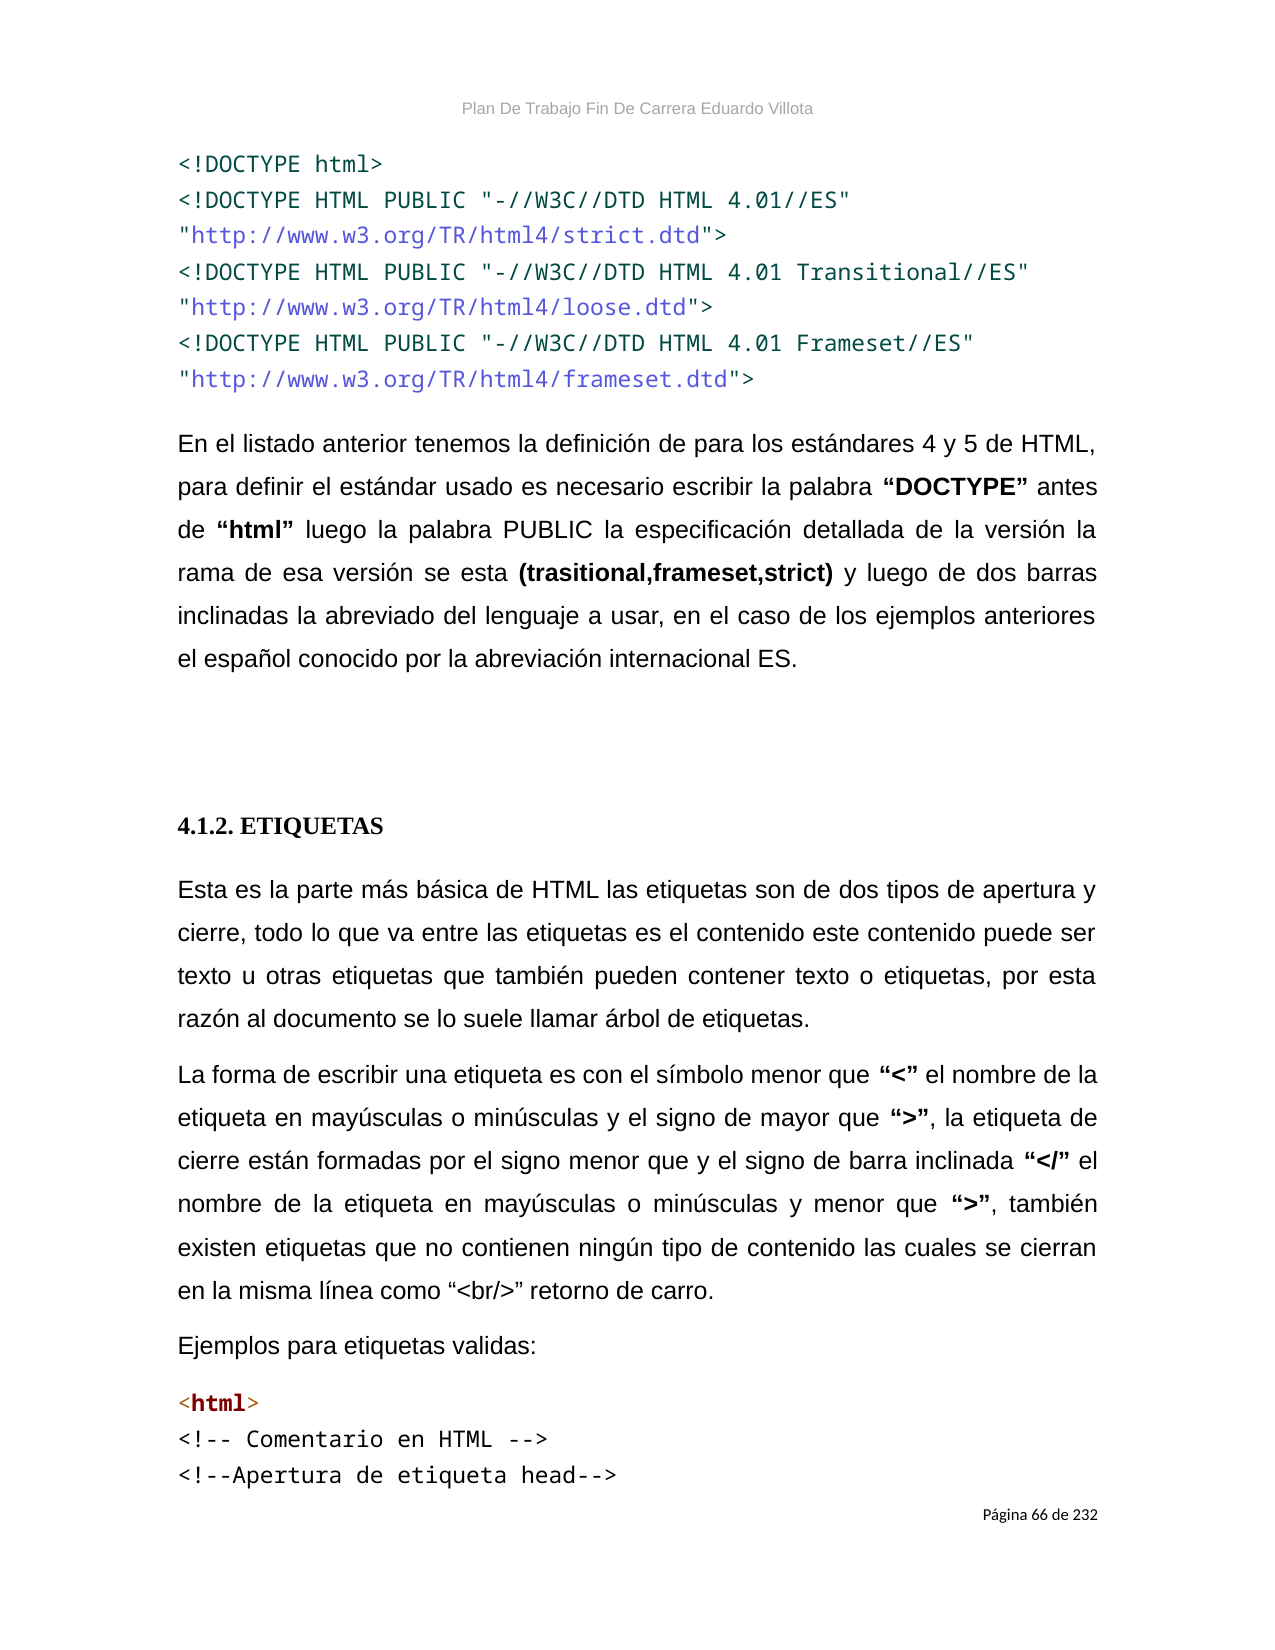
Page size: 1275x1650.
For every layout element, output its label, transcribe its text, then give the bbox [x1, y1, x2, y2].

text <html> [177, 1387, 1098, 1418]
text <!DOCTYPE HTML PUBLIC "-//W3C//DTD HTML 4.01 Transitional//ES" [177, 255, 1098, 287]
text <!DOCTYPE HTML PUBLIC "-//W3C//DTD HTML 4.01//ES" "http://www.w3.org/TR/html4/strict.dtd"> [177, 183, 1098, 251]
text <!DOCTYPE HTML PUBLIC "-//W3C//DTD HTML 4.01 Frameset//ES" "http://www.w3.org/TR/html4/frameset.dtd"> [177, 327, 1098, 394]
text La forma de escribir una etiqueta es con el símbolo menor que “<” el nombre de la etiqueta en mayúsculas o minúsculas y el signo de mayor que “>”, la etiqueta de cierre están formadas por el signo menor que y el signo de barra inclinada “</” el nombre de la etiqueta en mayúsculas o minúsculas y menor que “>”, también existen etiquetas que no contienen ningún tipo de contenido las cuales se cierran en la misma línea como “<br/>” retorno de carro. [177, 1060, 1098, 1304]
text <!-- Comentario en HTML --> [177, 1423, 1098, 1454]
text "http://www.w3.org/TR/html4/loose.dtd"> [177, 291, 1098, 323]
text Ejemplos para etiquetas validas: [177, 1331, 1098, 1360]
text 4.1.2. ETIQUETAS [177, 811, 1098, 840]
text Esta es la parte más básica de HTML las etiquetas son de dos tipos de apertura y cierre, todo lo que va entre las etiquetas es el contenido este contenido puede ser texto u otras etiquetas que también pueden contener texto o etiquetas, por esta razón al documento se lo suele llamar árbol de etiquetas. [177, 875, 1098, 1033]
text En el listado anterior tenemos la definición de para los estándares 4 y 5 de HTML, para definir el estándar usado es necesario escribir la palabra “DOCTYPE” antes de “html” luego la palabra PUBLIC la especificación detallada de la versión la rama de esa versión se esta (trasitional,frameset,strict) y luego de dos barras inclinadas la abreviado del lenguaje a usar, en el caso de los ejemplos anteriores el español conocido por la abreviación internacional ES. [177, 429, 1098, 673]
text <!--Apertura de etiqueta head--> [177, 1459, 1098, 1490]
text <!DOCTYPE html> [177, 148, 1098, 179]
